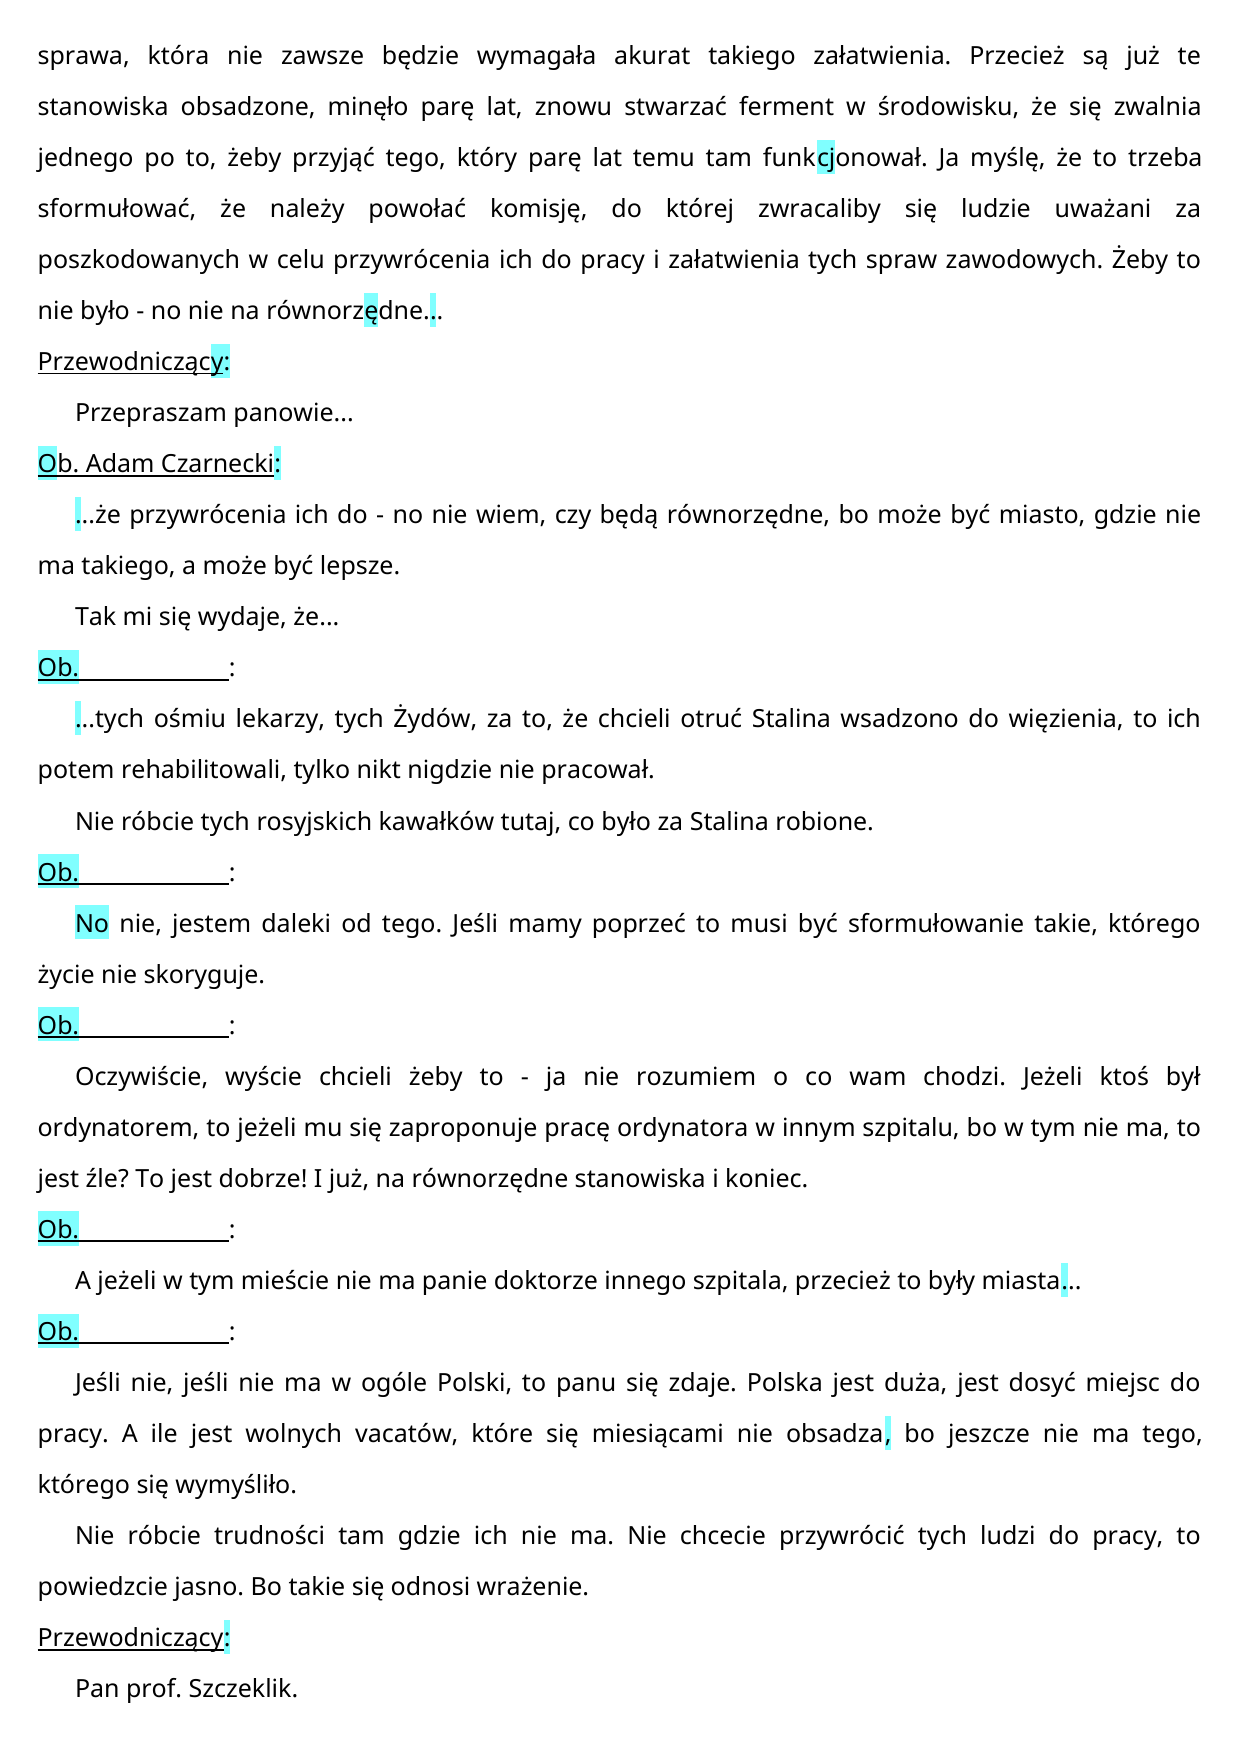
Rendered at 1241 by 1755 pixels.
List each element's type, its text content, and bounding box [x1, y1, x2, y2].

text Jeśli nie, jeśli nie ma w ogóle Polski, to panu się zdaje. Polska jest duża, jest dosyć miejsc do pracy. A ile jest wolnych vacatów, które się miesiącami nie obsadza, bo jeszcze nie ma tego, którego się wymyśliło. [37, 1364, 1203, 1501]
text Ob. : [37, 1313, 1203, 1348]
text Ob. Adam Czarnecki: [37, 446, 1203, 480]
text No nie, jestem daleki od tego. Jeśli mamy poprzeć to musi być sformułowanie takie, którego życie nie skoryguje. [37, 905, 1203, 990]
text Przewodniczący: [37, 344, 1203, 378]
text Nie róbcie trudności tam gdzie ich nie ma. Nie chcecie przywrócić tych ludzi do pracy, to powiedzcie jasno. Bo takie się odnosi wrażenie. [37, 1518, 1203, 1603]
text A jeżeli w tym mieście nie ma panie doktorze innego szpitala, przecież to były miasta... [37, 1262, 1203, 1297]
text Przepraszam panowie... [37, 395, 1203, 429]
text Ob. : [37, 1211, 1203, 1246]
text sprawa, która nie zawsze będzie wymagała akurat takiego załatwienia. Przecież są już te stanowiska obsadzone, minęło parę lat, znowu stwarzać ferment w środowisku, że się zwalnia jednego po to, żeby przyjąć tego, który parę lat temu tam funkcjonował. Ja myślę, że to trzeba sformułować, że należy powołać komisję, do której zwracaliby się ludzie uważani za poszkodowanych w celu przywrócenia ich do pracy i załatwienia tych spraw zawodowych. Żeby to nie było - no nie na równorzędne... [37, 37, 1203, 327]
text Ob. : [37, 1007, 1203, 1041]
text Ob. : [37, 854, 1203, 888]
text ...że przywrócenia ich do - no nie wiem, czy będą równorzędne, bo może być miasto, gdzie nie ma takiego, a może być lepsze. [37, 497, 1203, 582]
text Oczywiście, wyście chcieli żeby to - ja nie rozumiem o co wam chodzi. Jeżeli ktoś był ordynatorem, to jeżeli mu się zaproponuje pracę ordynatora w innym szpitalu, bo w tym nie ma, to jest źle? To jest dobrze! I już, na równorzędne stanowiska i koniec. [37, 1058, 1203, 1194]
text Ob. : [37, 650, 1203, 684]
text Nie róbcie tych rosyjskich kawałków tutaj, co było za Stalina robione. [37, 803, 1203, 837]
text Tak mi się wydaje, że... [37, 599, 1203, 633]
text Pan prof. Szczeklik. [37, 1671, 1203, 1705]
text ...tych ośmiu lekarzy, tych Żydów, za to, że chcieli otruć Stalina wsadzono do więzienia, to ich potem rehabilitowali, tylko nikt nigdzie nie pracował. [37, 701, 1203, 786]
text Przewodniczący: [37, 1620, 1203, 1654]
